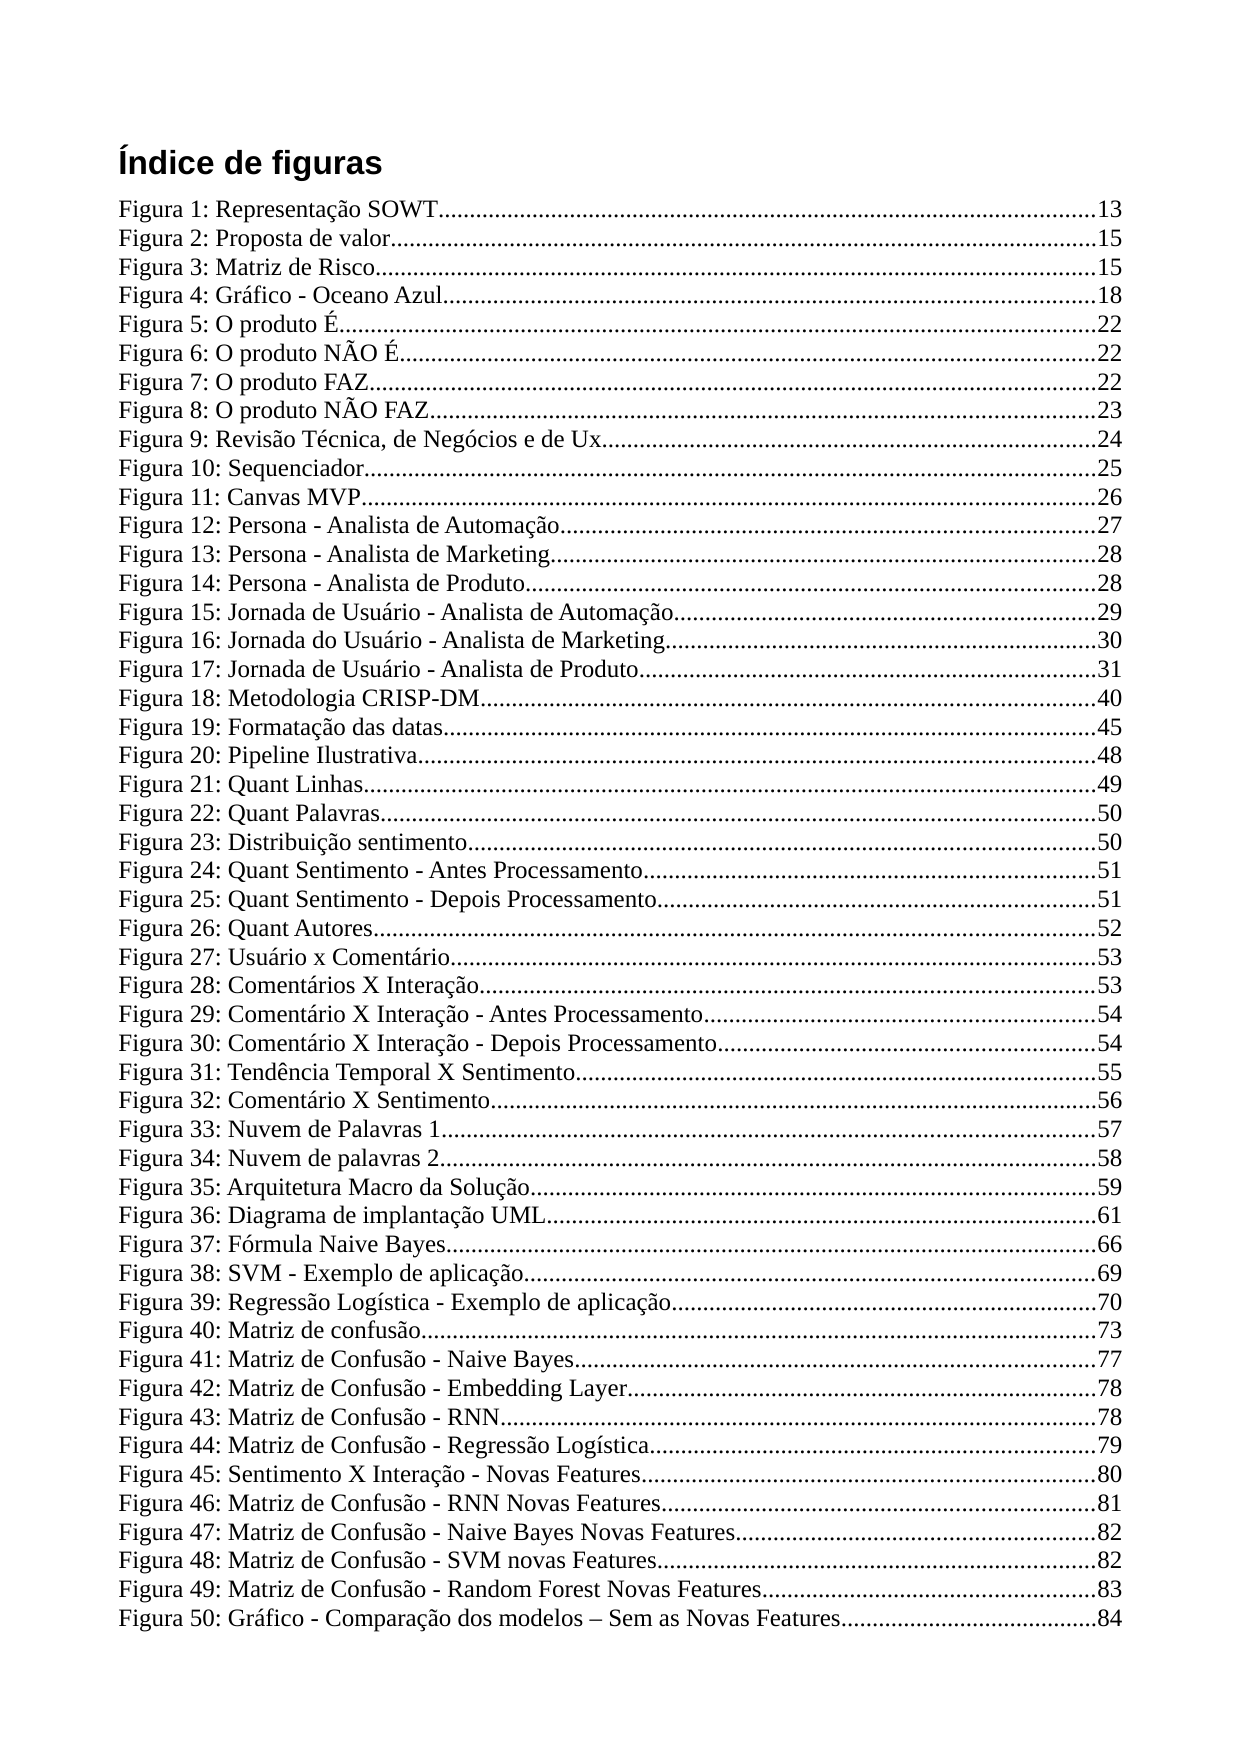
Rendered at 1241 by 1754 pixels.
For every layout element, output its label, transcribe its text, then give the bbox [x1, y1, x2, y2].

text Figura 8: O produto NÃO FAZ 23 [118, 395, 1122, 424]
text Figura 5: O produto É 22 [118, 309, 1122, 338]
text Figura 39: Regressão Logística - Exemplo de aplicação 70 [118, 1287, 1122, 1315]
text Figura 38: SVM - Exemplo de aplicação 69 [118, 1258, 1122, 1287]
text Figura 33: Nuvem de Palavras 1 57 [118, 1114, 1122, 1143]
text Figura 45: Sentimento X Interação - Novas Features 80 [118, 1459, 1122, 1488]
text Figura 44: Matriz de Confusão - Regressão Logística 79 [118, 1430, 1122, 1459]
text Figura 17: Jornada de Usuário - Analista de Produto 31 [118, 654, 1122, 683]
text Figura 29: Comentário X Interação - Antes Processamento 54 [118, 999, 1122, 1028]
text Figura 40: Matriz de confusão 73 [118, 1315, 1122, 1344]
text Figura 10: Sequenciador 25 [118, 453, 1122, 482]
text Figura 22: Quant Palavras 50 [118, 798, 1122, 827]
text Figura 20: Pipeline Ilustrativa 48 [118, 740, 1122, 769]
text Figura 4: Gráfico - Oceano Azul 18 [118, 280, 1122, 309]
text Figura 47: Matriz de Confusão - Naive Bayes Novas Features 82 [118, 1517, 1122, 1545]
text Figura 13: Persona - Analista de Marketing 28 [118, 539, 1122, 568]
text Figura 49: Matriz de Confusão - Random Forest Novas Features 83 [118, 1574, 1122, 1603]
text Figura 32: Comentário X Sentimento 56 [118, 1085, 1122, 1114]
text Figura 36: Diagrama de implantação UML 61 [118, 1200, 1122, 1229]
text Figura 42: Matriz de Confusão - Embedding Layer 78 [118, 1373, 1122, 1402]
text Figura 31: Tendência Temporal X Sentimento 55 [118, 1057, 1122, 1085]
text Figura 9: Revisão Técnica, de Negócios e de Ux 24 [118, 424, 1122, 453]
text Figura 50: Gráfico - Comparação dos modelos – Sem as Novas Features 84 [118, 1603, 1122, 1632]
text Figura 30: Comentário X Interação - Depois Processamento 54 [118, 1028, 1122, 1057]
text Figura 25: Quant Sentimento - Depois Processamento 51 [118, 884, 1122, 913]
subtitle Índice de figuras [118, 143, 1122, 182]
text Figura 34: Nuvem de palavras 2 58 [118, 1143, 1122, 1172]
text Figura 21: Quant Linhas 49 [118, 769, 1122, 798]
text Figura 14: Persona - Analista de Produto 28 [118, 568, 1122, 597]
text Figura 26: Quant Autores 52 [118, 913, 1122, 942]
text Figura 2: Proposta de valor 15 [118, 223, 1122, 252]
text Figura 43: Matriz de Confusão - RNN 78 [118, 1402, 1122, 1430]
text Figura 37: Fórmula Naive Bayes 66 [118, 1229, 1122, 1258]
text Figura 35: Arquitetura Macro da Solução 59 [118, 1172, 1122, 1200]
text Figura 28: Comentários X Interação 53 [118, 970, 1122, 999]
text Figura 1: Representação SOWT 13 [118, 194, 1122, 223]
text Figura 27: Usuário x Comentário 53 [118, 942, 1122, 970]
text Figura 23: Distribuição sentimento 50 [118, 827, 1122, 855]
text Figura 6: O produto NÃO É 22 [118, 338, 1122, 367]
text Figura 46: Matriz de Confusão - RNN Novas Features 81 [118, 1488, 1122, 1517]
text Figura 11: Canvas MVP 26 [118, 482, 1122, 510]
text Figura 3: Matriz de Risco 15 [118, 252, 1122, 280]
text Figura 41: Matriz de Confusão - Naive Bayes 77 [118, 1344, 1122, 1373]
text Figura 18: Metodologia CRISP-DM 40 [118, 683, 1122, 712]
text Figura 16: Jornada do Usuário - Analista de Marketing 30 [118, 625, 1122, 654]
text Figura 48: Matriz de Confusão - SVM novas Features 82 [118, 1545, 1122, 1574]
text Figura 19: Formatação das datas 45 [118, 712, 1122, 740]
text Figura 15: Jornada de Usuário - Analista de Automação 29 [118, 597, 1122, 625]
text Figura 24: Quant Sentimento - Antes Processamento 51 [118, 855, 1122, 884]
text Figura 12: Persona - Analista de Automação 27 [118, 510, 1122, 539]
text Figura 7: O produto FAZ 22 [118, 367, 1122, 395]
